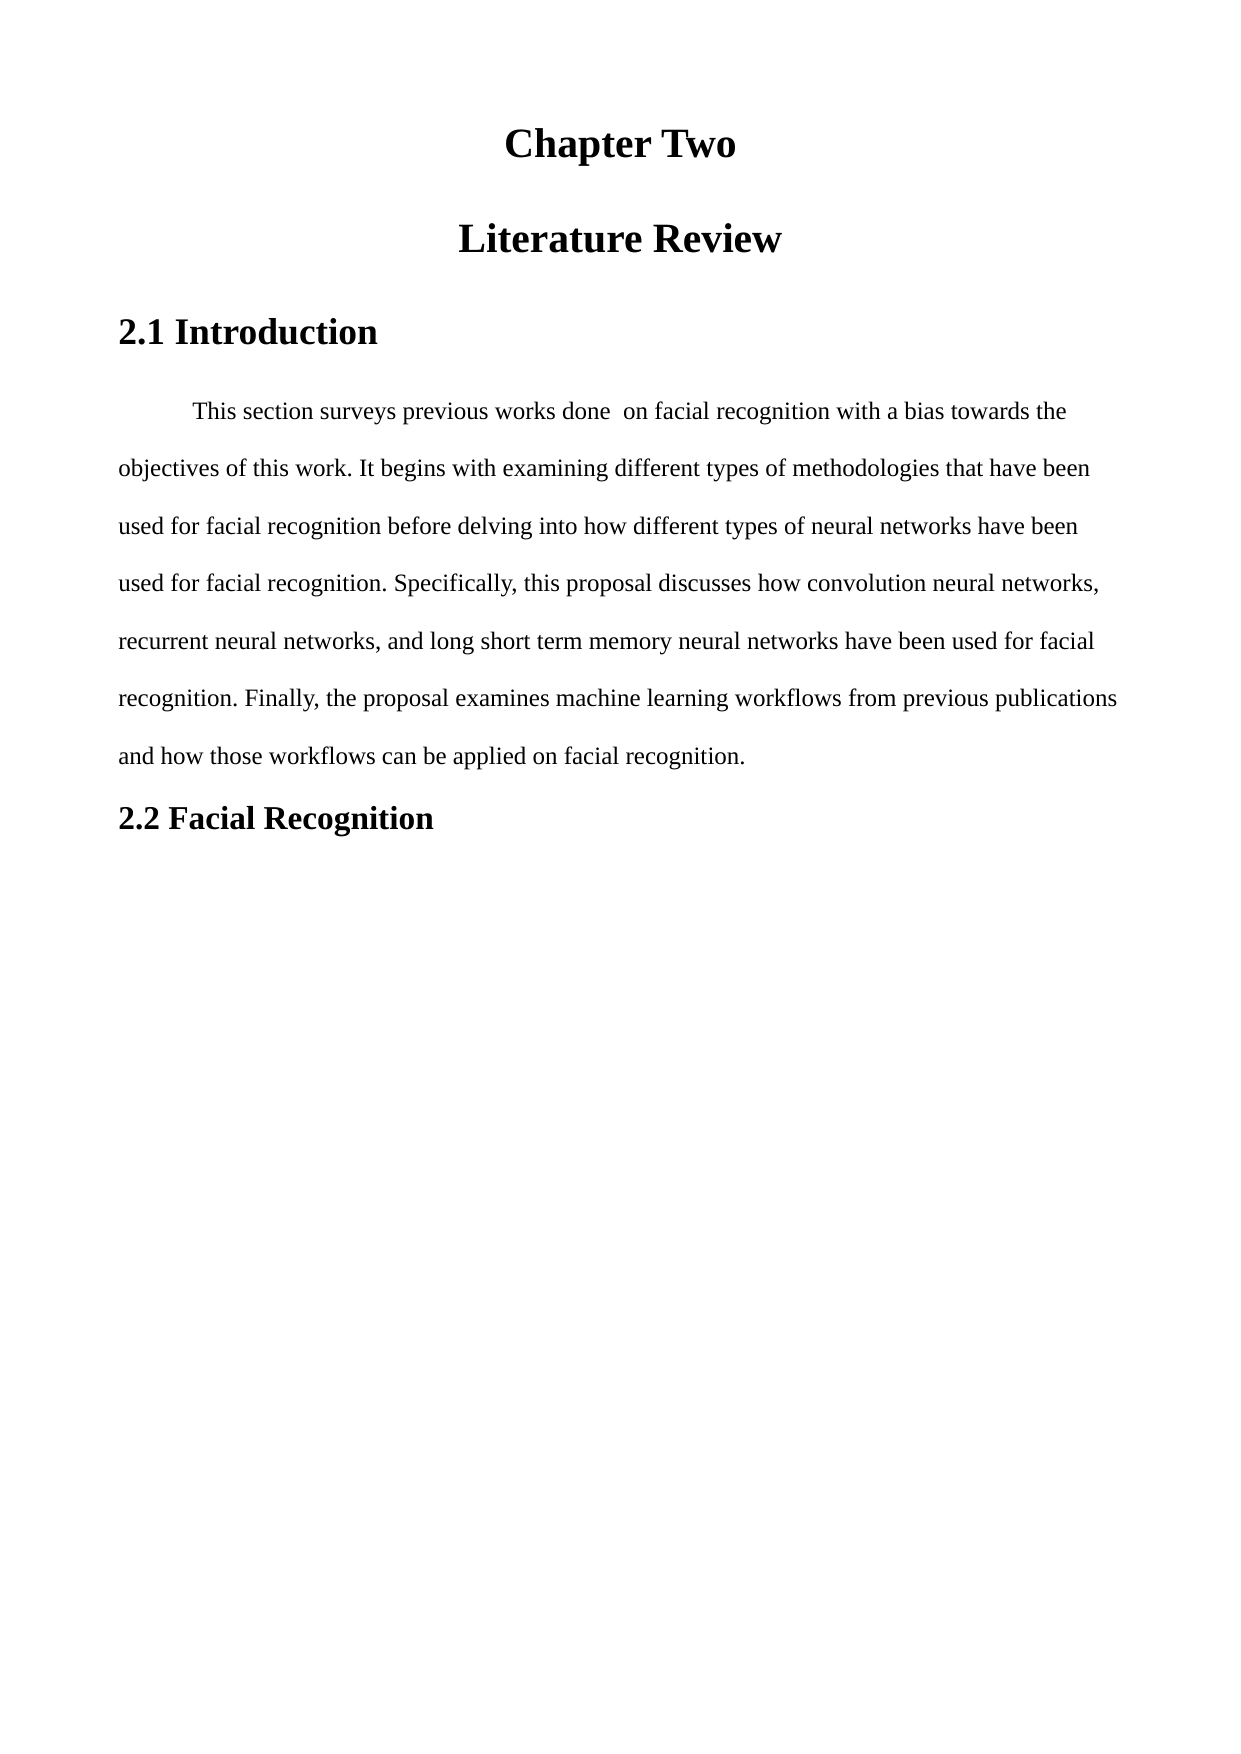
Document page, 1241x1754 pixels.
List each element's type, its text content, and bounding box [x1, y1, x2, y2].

text 2.1 Introduction [118, 310, 1122, 353]
text Literature Review [118, 214, 1122, 262]
text 2.2 Facial Recognition [118, 798, 1122, 837]
text This section surveys previous works done on facial recognition with a bias towards the objectives of this work. It begins with examining different types of methodologies that have been used for facial recognition before delving into how different types of neural networks have been used for facial recognition. Specifically, this proposal discusses how convolution neural networks, recurrent neural networks, and long short term memory neural networks have been used for facial recognition. Finally, the proposal examines machine learning workflows from previous publications and how those workflows can be applied on facial recognition. [118, 396, 1122, 770]
text Chapter Two [118, 118, 1122, 166]
